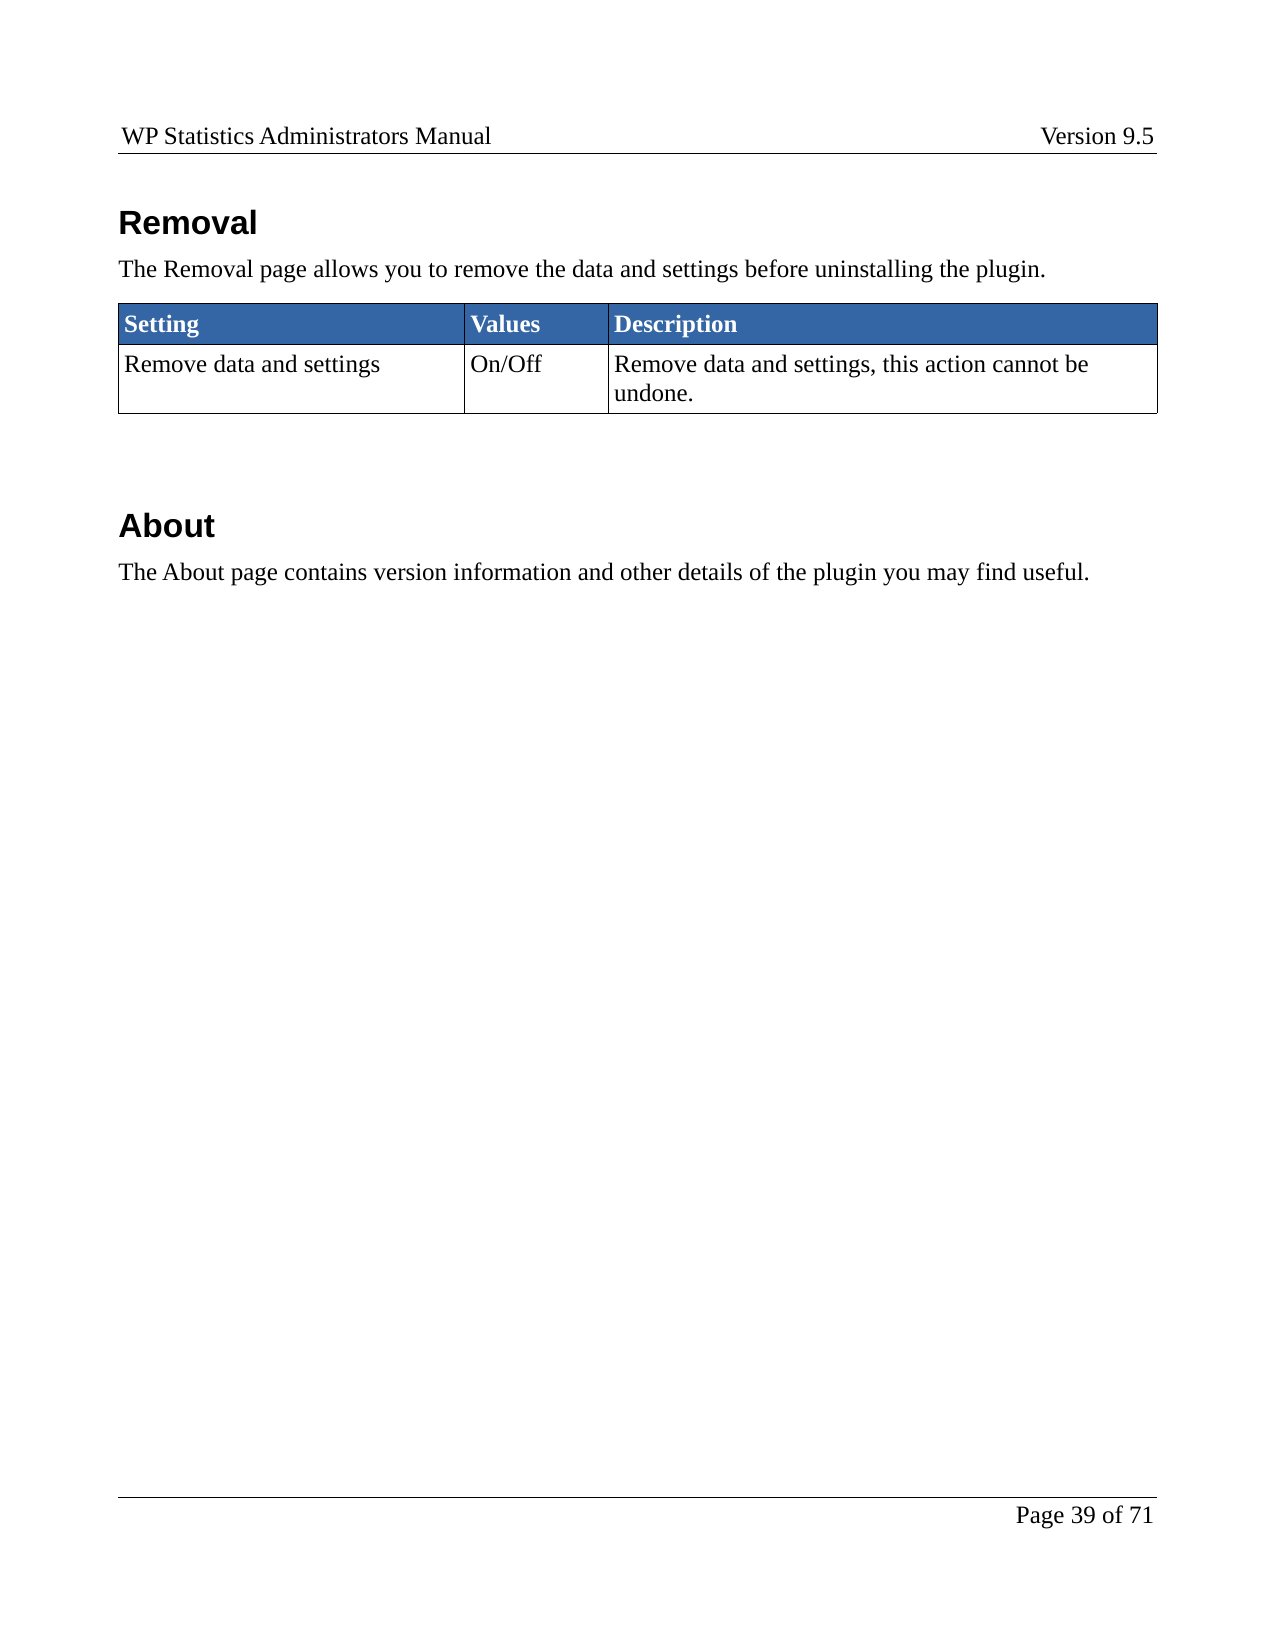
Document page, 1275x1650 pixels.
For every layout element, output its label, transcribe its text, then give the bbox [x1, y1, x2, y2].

subtitle About [118, 506, 1157, 544]
table_cell Remove data and settings, this action cannot be undone. [609, 345, 1157, 413]
text The About page contains version information and other details of the plugin you may find useful. [118, 557, 1157, 586]
text The Removal page allows you to remove the data and settings before uninstalling the plugin. [118, 254, 1157, 283]
table_cell Remove data and settings [119, 345, 464, 413]
table_header Description [609, 304, 1157, 344]
subtitle Removal [118, 203, 1157, 242]
table_header Values [465, 304, 608, 344]
table_header Setting [119, 304, 464, 344]
table_cell On/Off [465, 345, 608, 413]
